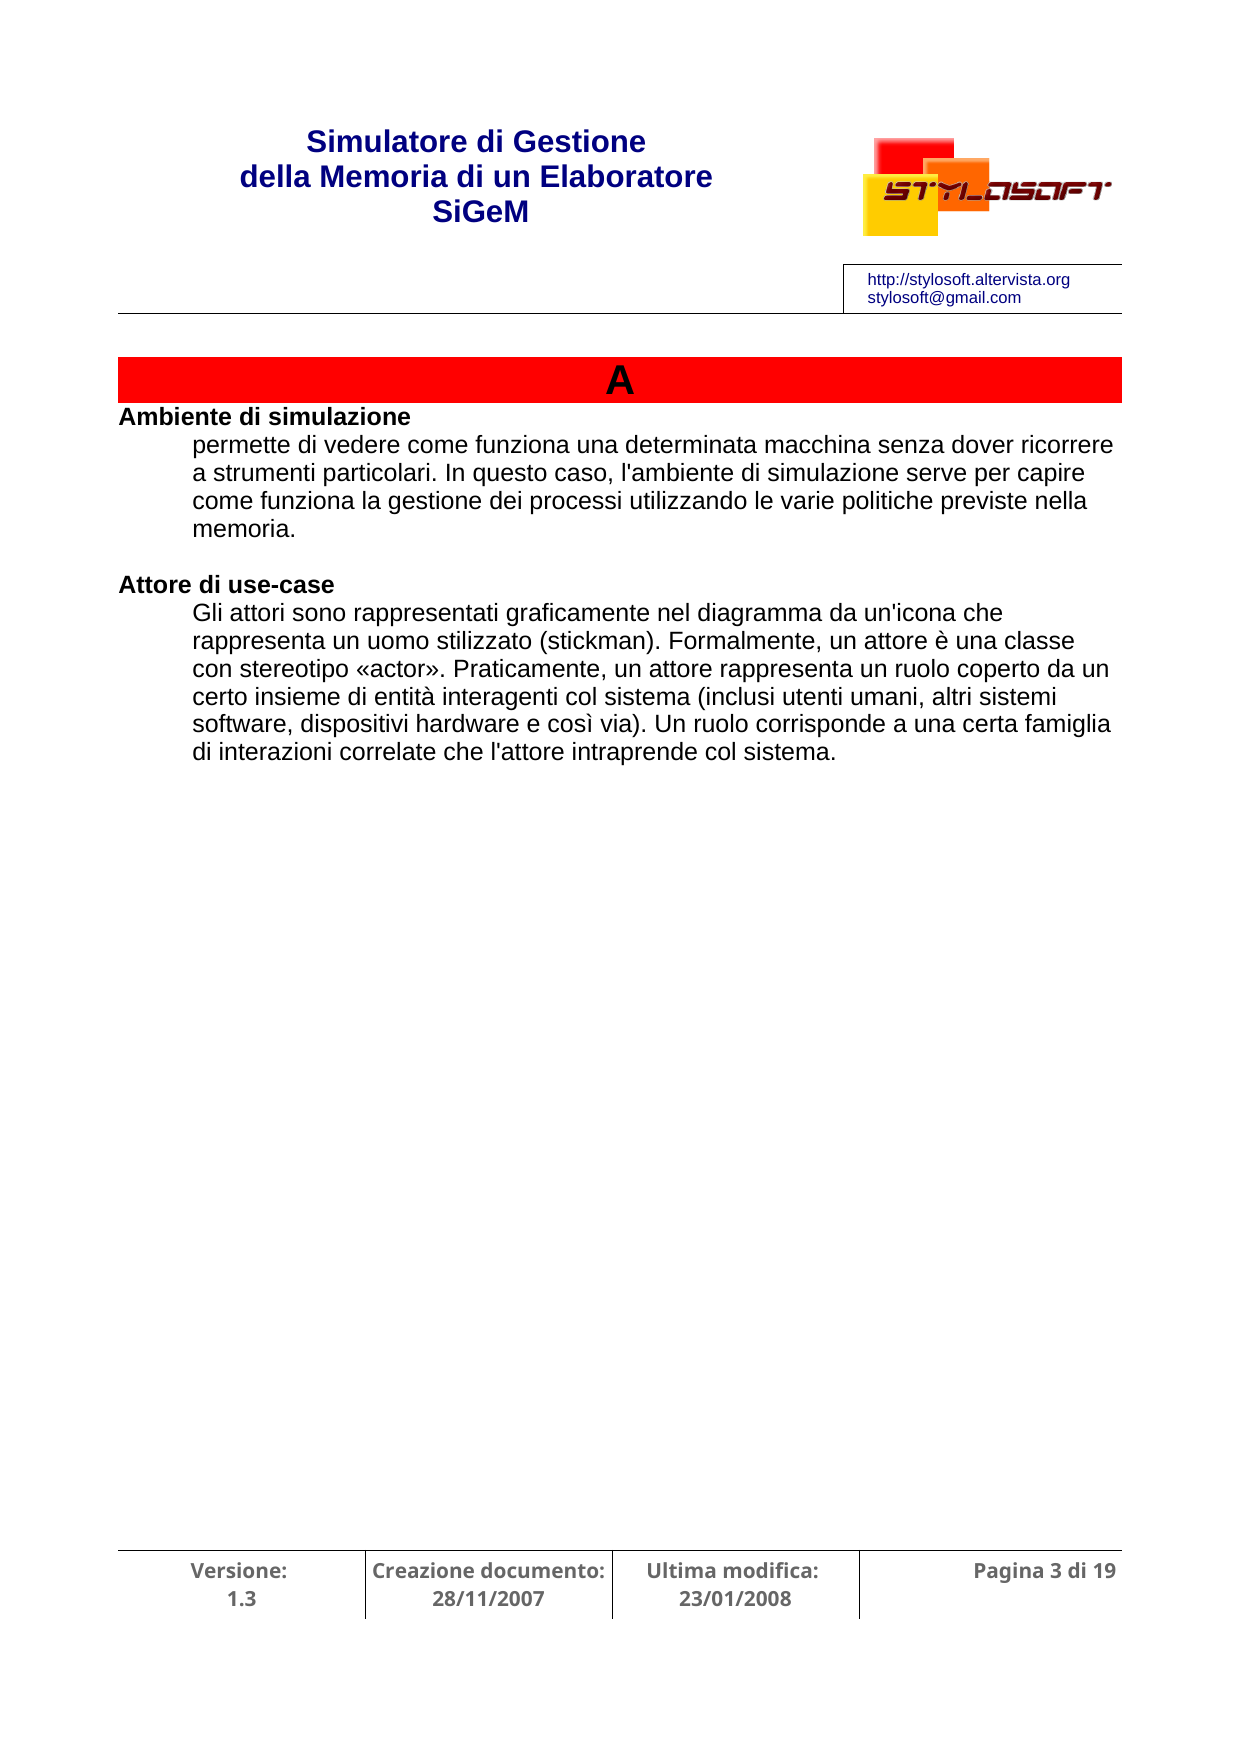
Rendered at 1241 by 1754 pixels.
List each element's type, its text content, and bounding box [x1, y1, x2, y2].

text permette di vedere come funziona una determinata macchina senza dover ricorrere a strumenti particolari. In questo caso, l'ambiente di simulazione serve per capire come funziona la gestione dei processi utilizzando le varie politiche previste nella memoria. [118, 431, 1122, 543]
picture [848, 123, 1117, 247]
text Gli attori sono rappresentati graficamente nel diagramma da un'icona che rappresenta un uomo stilizzato (stickman). Formalmente, un attore è una classe con stereotipo «actor». Praticamente, un attore rappresenta un ruolo coperto da un certo insieme di entità interagenti col sistema (inclusi utenti umani, altri sistemi software, dispositivi hardware e così via). Un ruolo corrisponde a una certa famiglia di interazioni correlate che l'attore intraprende col sistema. [118, 598, 1122, 766]
text Ambiente di simulazione [118, 403, 1122, 431]
text Attore di use-case [118, 571, 1122, 598]
